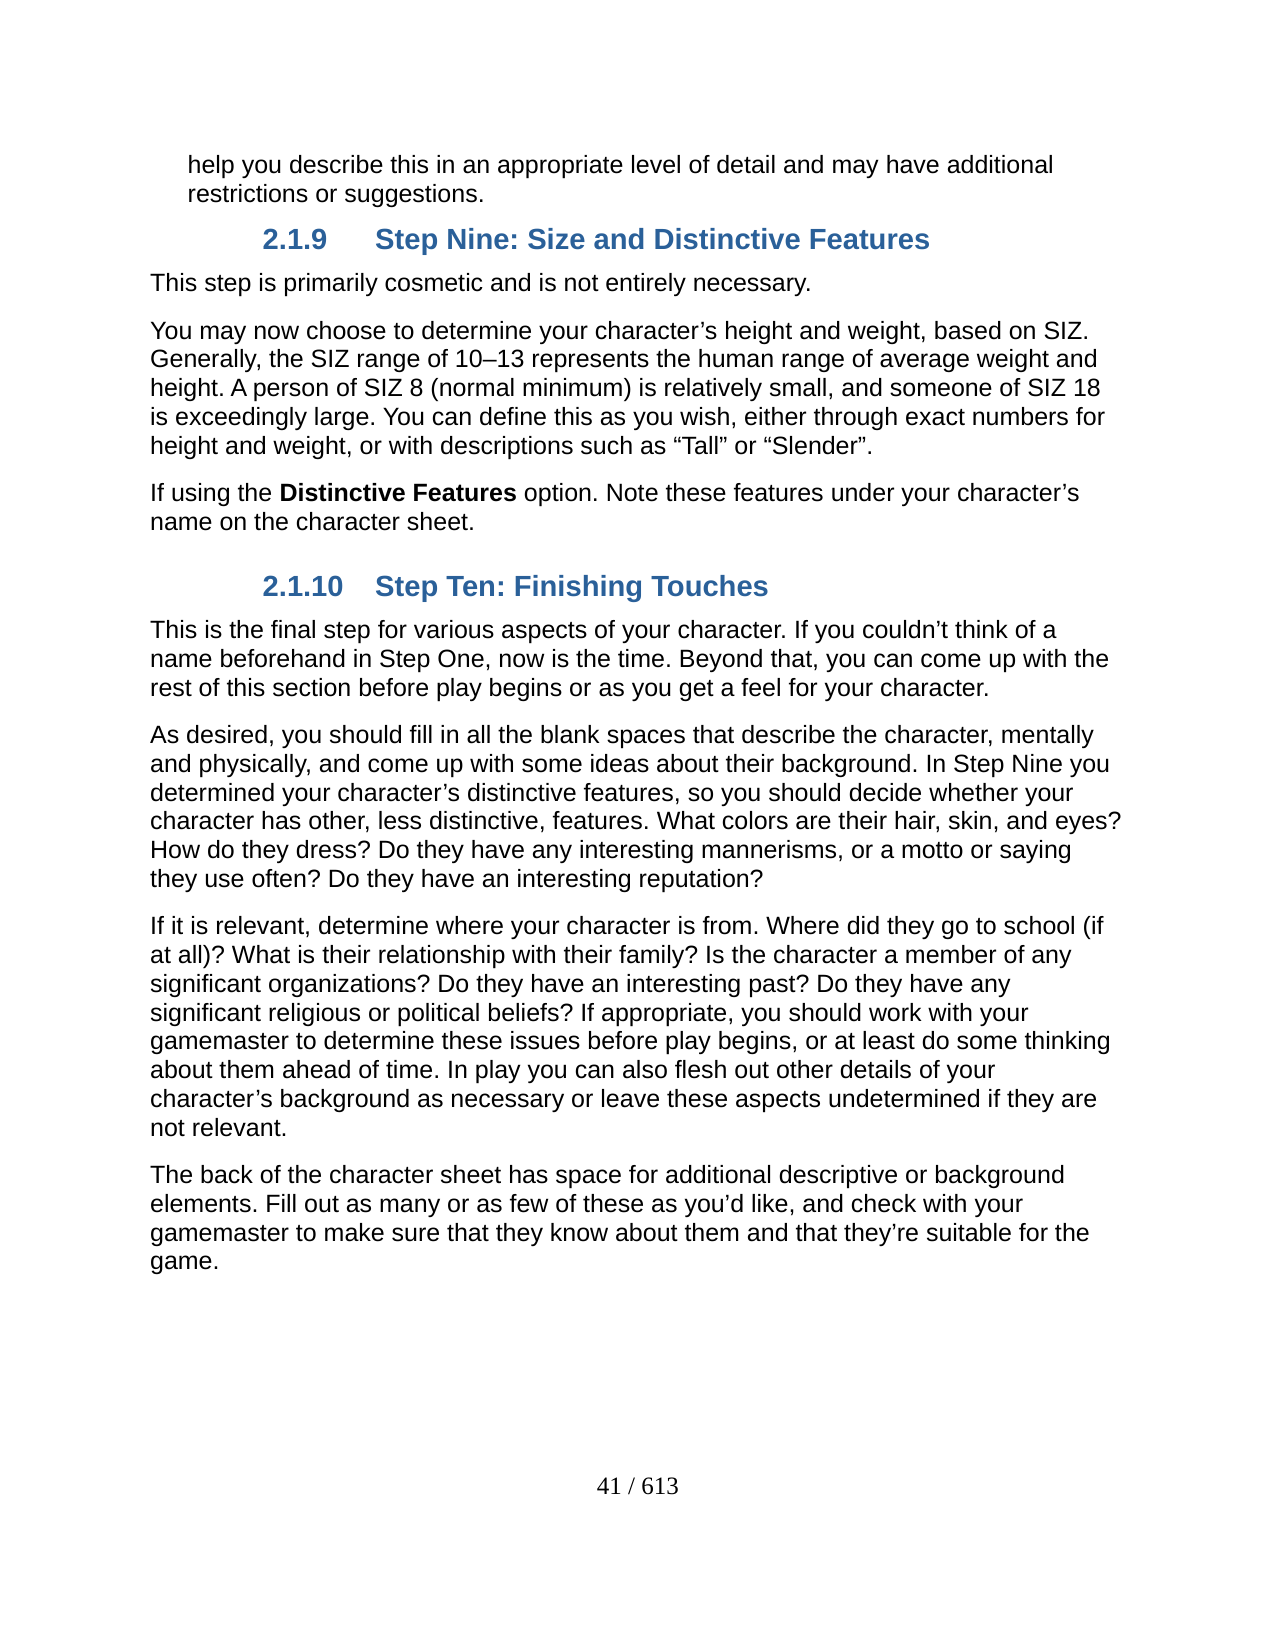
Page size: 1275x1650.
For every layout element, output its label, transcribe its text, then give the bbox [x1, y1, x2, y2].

text help you describe this in an appropriate level of detail and may have additional restrictions or suggestions. [150, 150, 1125, 207]
subtitle Step Ten: Finishing Touches [262, 569, 1125, 602]
text If using the Distinctive Features option. Note these features under your character’s name on the character sheet. [150, 478, 1125, 536]
text The back of the character sheet has space for additional descriptive or background elements. Fill out as many or as few of these as you’d like, and check with your gamemaster to make sure that they know about them and that they’re suitable for the game. [150, 1160, 1125, 1275]
text You may now choose to determine your character’s height and weight, based on SIZ. Generally, the SIZ range of 10–13 represents the human range of average weight and height. A person of SIZ 8 (normal minimum) is relatively small, and someone of SIZ 18 is exceedingly large. You can define this as you wish, either through exact numbers for height and weight, or with descriptions such as “Tall” or “Slender”. [150, 316, 1125, 459]
text As desired, you should fill in all the blank spaces that describe the character, mentally and physically, and come up with some ideas about their background. In Step Nine you determined your character’s distinctive features, so you should decide whether your character has other, less distinctive, features. What colors are their hair, skin, and eyes? How do they dress? Do they have any interesting mannerisms, or a motto or saying they use often? Do they have an interesting reputation? [150, 720, 1125, 892]
text If it is relevant, determine where your character is from. Where did they go to school (if at all)? What is their relationship with their family? Is the character a member of any significant organizations? Do they have an interesting past? Do they have any significant religious or political beliefs? If appropriate, you should work with your gamemaster to determine these issues before play begins, or at least do some thinking about them ahead of time. In play you can also flesh out other details of your character’s background as necessary or leave these aspects undetermined if they are not relevant. [150, 911, 1125, 1141]
text This step is primarily cosmetic and is not entirely necessary. [150, 268, 1125, 297]
text This is the final step for various aspects of your character. If you couldn’t think of a name beforehand in Step One, now is the time. Beyond that, you can come up with the rest of this section before play begins or as you get a feel for your character. [150, 615, 1125, 701]
subtitle Step Nine: Size and Distinctive Features [262, 222, 1125, 256]
